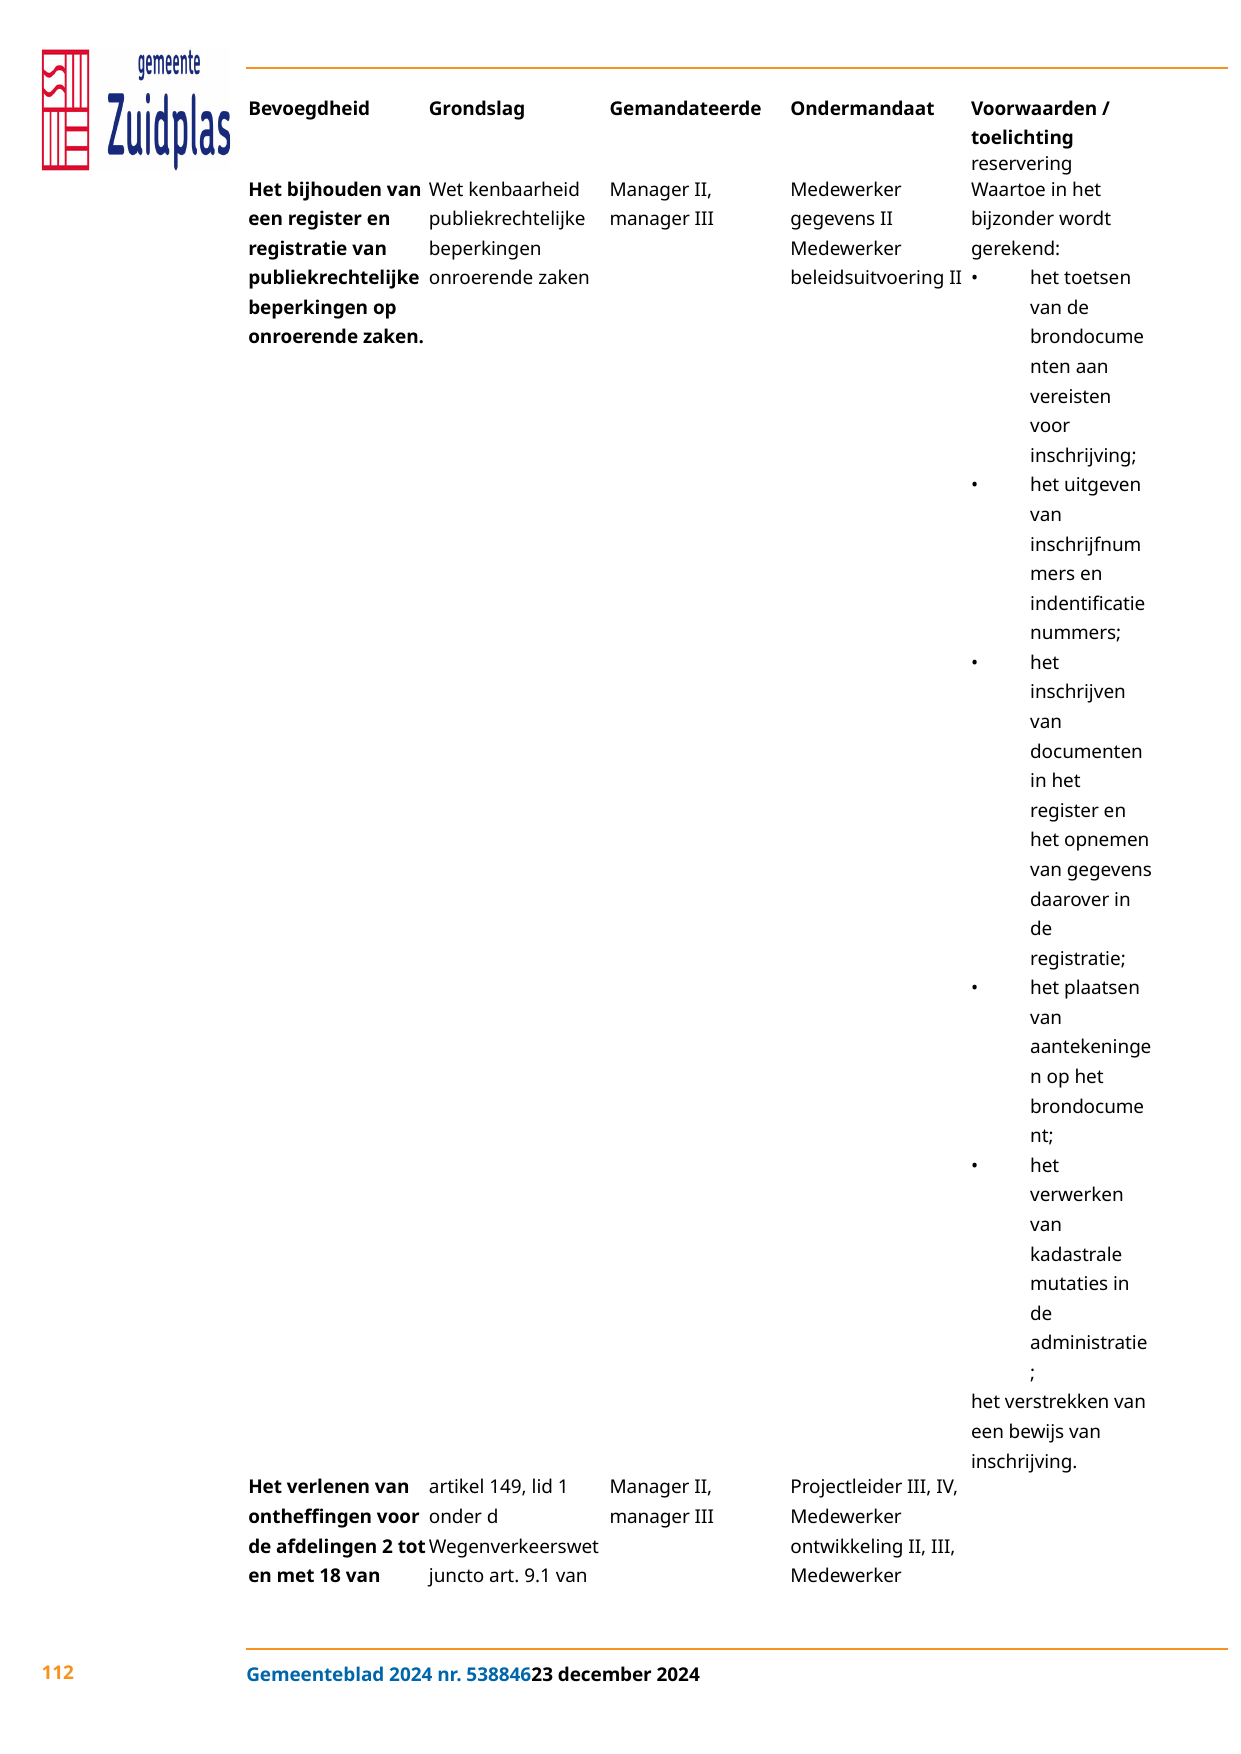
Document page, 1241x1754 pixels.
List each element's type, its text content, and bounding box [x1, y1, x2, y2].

table_cell Manager II, manager III [609, 176, 790, 1474]
table_cell Medewerker gegevens II Medewerker beleidsuitvoering II [790, 176, 971, 1474]
table_cell Het bijhouden van een register en registratie van publiekrechtelijke beperkingen op onroerende zaken. [248, 176, 429, 1474]
table_header Gemandateerde [609, 95, 790, 150]
table_header Ondermandaat [790, 95, 971, 150]
table_cell Wet kenbaarheid publiekrechtelijke beperkingen onroerende zaken [429, 176, 609, 1474]
table_cell [790, 150, 971, 176]
table_header Voorwaarden / toelichting [971, 95, 1152, 150]
table_cell Manager II, manager III [609, 1474, 790, 1588]
table_header Bevoegdheid [248, 95, 429, 150]
picture [41, 47, 231, 172]
table_cell Waartoe in het bijzonder wordt gerekend: het toetsen van de brondocumenten aan vereisten voor inschrijving; het uitgeven van inschrijfnummers en indentificatienummers; het inschrijven van documenten in het register en het opnemen van gegevens daarover in de registratie; het plaatsen van aantekeningen op het brondocument; het verwerken van kadastrale mutaties in de administratie; het verstrekken van een bewijs van inschrijving. [971, 176, 1152, 1474]
table_cell artikel 149, lid 1 onder d Wegenverkeerswet juncto art. 9.1 van [429, 1474, 609, 1588]
table_cell [248, 150, 429, 176]
table_cell [429, 150, 609, 176]
table_cell reservering [971, 150, 1152, 176]
table_cell [971, 1474, 1152, 1588]
table_cell [609, 150, 790, 176]
table_cell Het verlenen van ontheffingen voor de afdelingen 2 tot en met 18 van [248, 1474, 429, 1588]
table_header Grondslag [429, 95, 609, 150]
table_cell Projectleider III, IV, Medewerker ontwikkeling II, III, Medewerker [790, 1474, 971, 1588]
